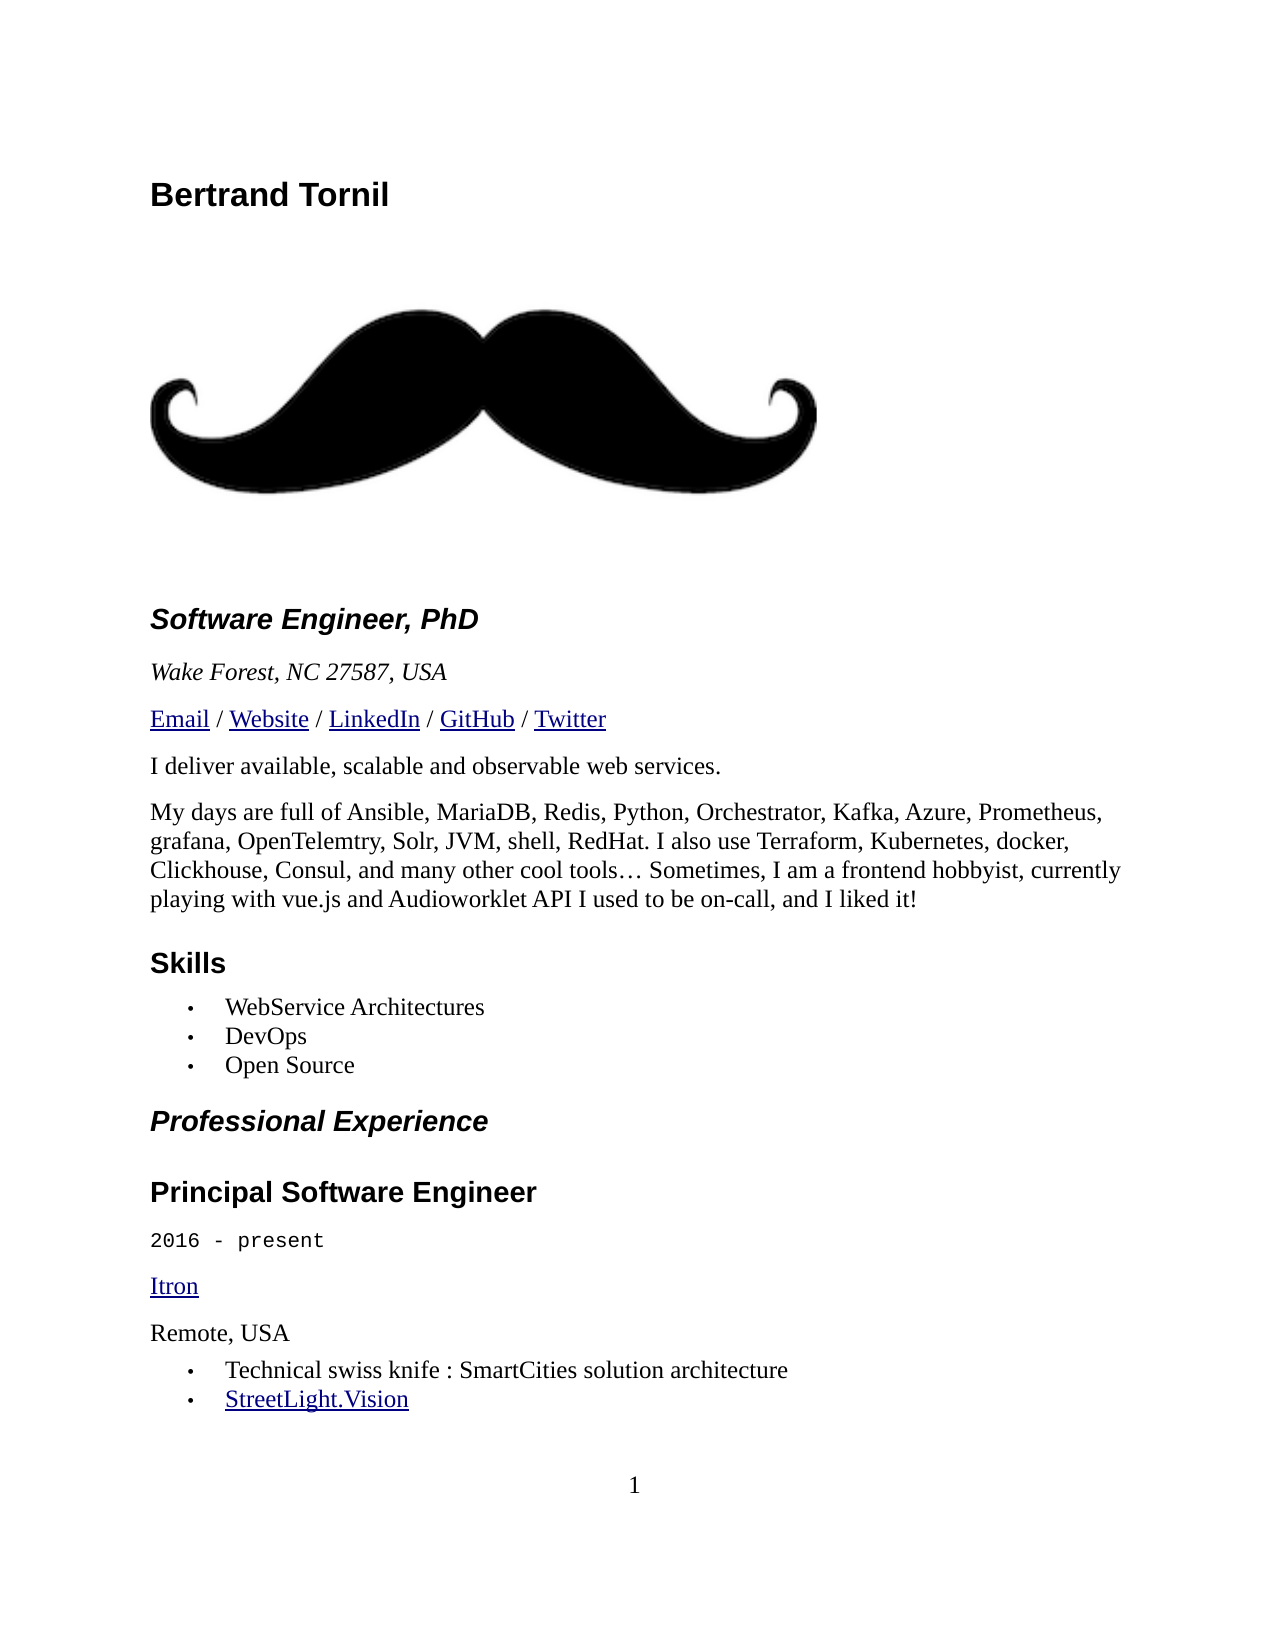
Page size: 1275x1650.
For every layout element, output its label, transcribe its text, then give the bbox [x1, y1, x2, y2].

list Open Source [187, 1050, 1125, 1079]
subtitle Software Engineer, PhD [150, 602, 1125, 636]
text 2016 - present [150, 1230, 1125, 1253]
subtitle Principal Software Engineer [150, 1175, 1125, 1208]
list StreetLight.Vision [187, 1384, 1125, 1413]
text Email / Website / LinkedIn / GitHub / Twitter [150, 704, 1125, 733]
subtitle Bertrand Tornil [150, 175, 1125, 214]
text Wake Forest, NC 27587, USA [150, 657, 1125, 686]
text Remote, USA [150, 1318, 1125, 1347]
subtitle Skills [150, 946, 1125, 980]
list Technical swiss knife : SmartCities solution architecture [187, 1356, 1125, 1384]
picture [150, 235, 817, 569]
subtitle Professional Experience [150, 1104, 1125, 1137]
list DevOps [187, 1021, 1125, 1050]
list WebService Architectures [187, 992, 1125, 1021]
text My days are full of Ansible, MariaDB, Redis, Python, Orchestrator, Kafka, Azure, Prometheus, grafana, OpenTelemtry, Solr, JVM, shell, RedHat. I also use Terraform, Kubernetes, docker, Clickhouse, Consul, and many other cool tools… Sometimes, I am a frontend hobbyist, currently playing with vue.js and Audioworklet API I used to be on-call, and I liked it! [150, 797, 1125, 912]
text Itron [150, 1271, 1125, 1300]
text I deliver available, scalable and observable web services. [150, 751, 1125, 779]
